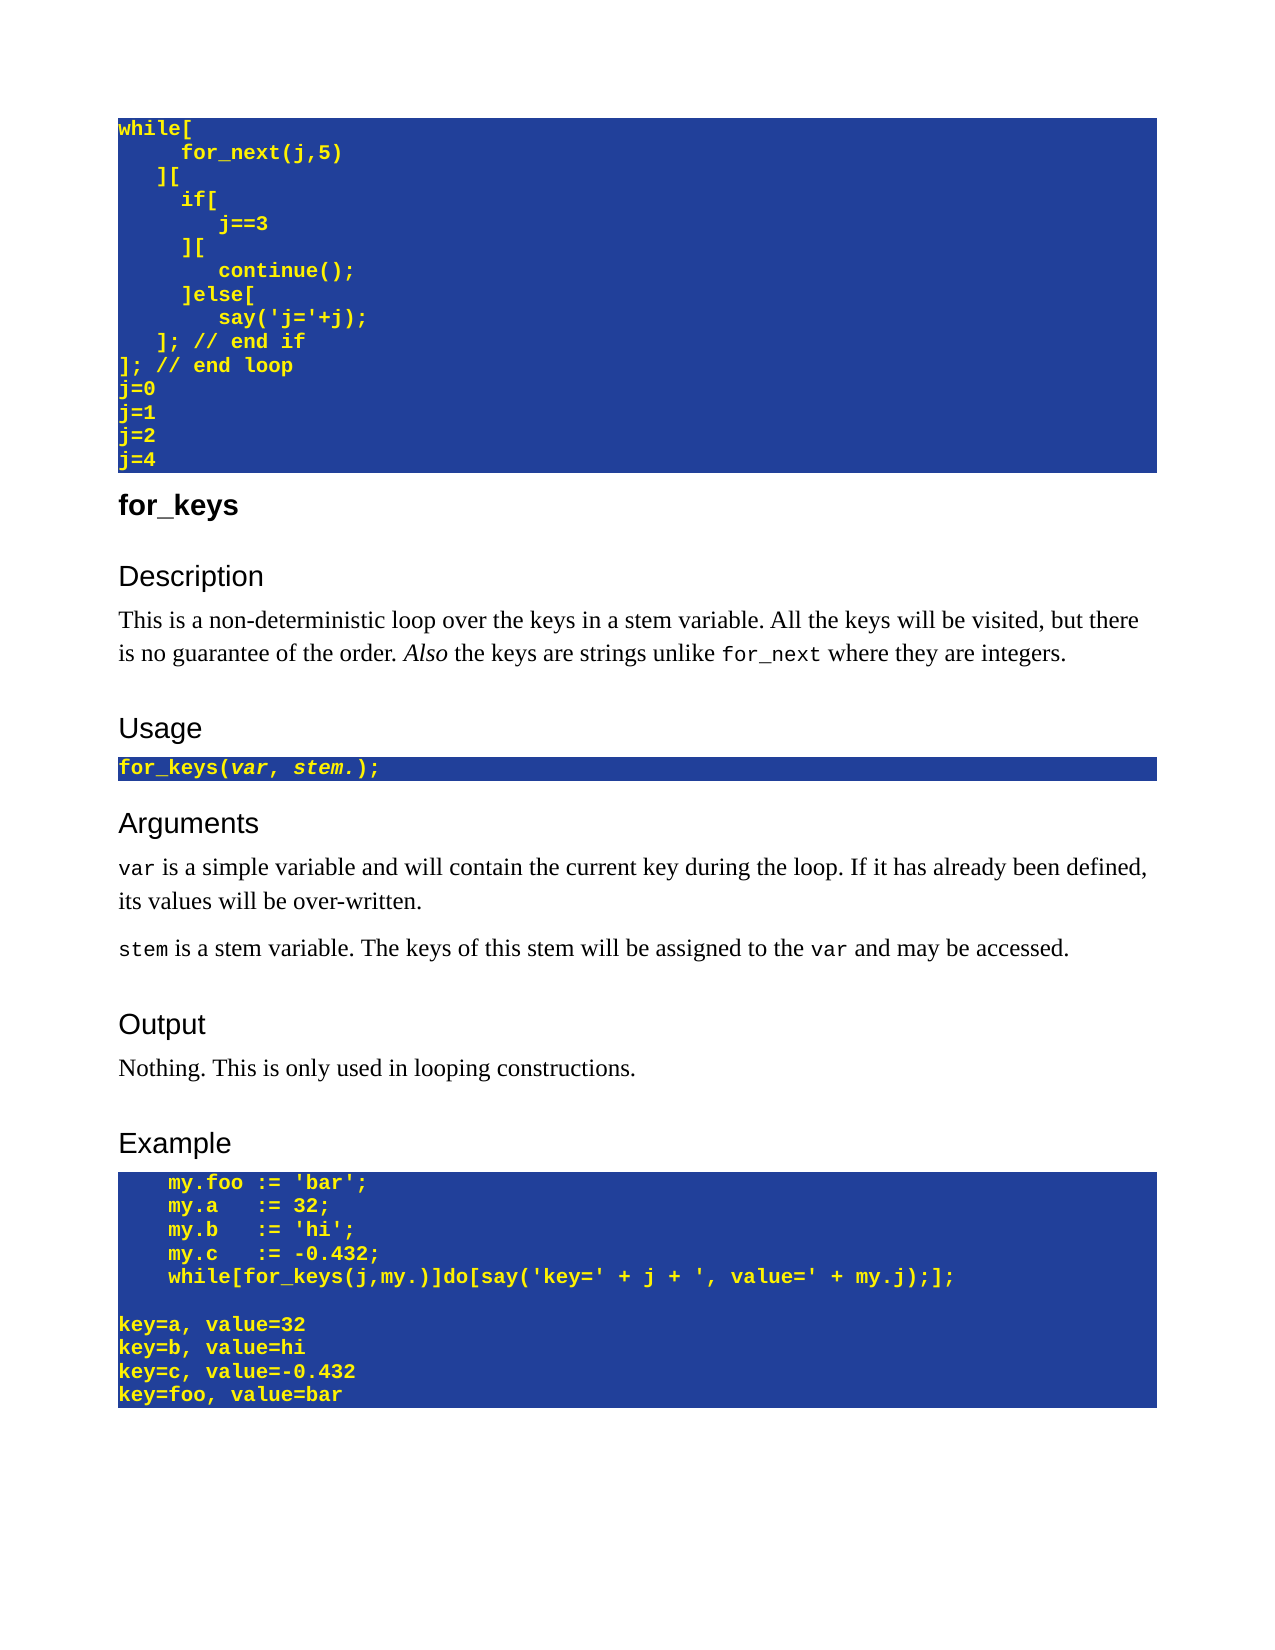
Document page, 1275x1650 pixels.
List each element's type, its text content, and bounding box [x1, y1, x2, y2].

text while[for_keys(j,my.)]do[say('key=' + j + ', value=' + my.j);]; [118, 1266, 1157, 1290]
text ]; // end if [118, 331, 1157, 354]
text say('j='+j); [118, 307, 1157, 331]
text for_keys(var, stem.); [118, 757, 1157, 781]
text my.b := 'hi'; [118, 1219, 1157, 1243]
text j=2 [118, 426, 1157, 449]
text j=1 [118, 402, 1157, 426]
text continue(); [118, 260, 1157, 284]
text ][ [118, 165, 1157, 189]
text for_next(j,5) [118, 142, 1157, 165]
subtitle Arguments [118, 806, 1157, 839]
text var is a simple variable and will contain the current key during the loop. If it has already been defined, its values will be over-written. [118, 852, 1157, 914]
text my.a := 32; [118, 1195, 1157, 1219]
text ][ [118, 236, 1157, 260]
text while[ [118, 118, 1157, 142]
text j=4 [118, 449, 1157, 473]
subtitle Example [118, 1126, 1157, 1159]
text key=c, value=-0.432 [118, 1361, 1157, 1384]
text if[ [118, 189, 1157, 213]
subtitle Output [118, 1007, 1157, 1041]
text my.c := -0.432; [118, 1243, 1157, 1266]
text This is a non-deterministic loop over the keys in a stem variable. All the keys will be visited, but there is no guarantee of the order. Also the keys are strings unlike for_next where they are integers. [118, 605, 1157, 667]
subtitle for_keys [118, 487, 1157, 521]
subtitle Usage [118, 711, 1157, 745]
text key=a, value=32 [118, 1313, 1157, 1337]
text j==3 [118, 213, 1157, 236]
subtitle Description [118, 559, 1157, 592]
text j=0 [118, 378, 1157, 402]
text key=b, value=hi [118, 1337, 1157, 1361]
text ]; // end loop [118, 354, 1157, 378]
text stem is a stem variable. The keys of this stem will be assigned to the var and may be accessed. [118, 933, 1157, 963]
text key=foo, value=bar [118, 1384, 1157, 1408]
text ]else[ [118, 284, 1157, 307]
text my.foo := 'bar'; [118, 1172, 1157, 1195]
text Nothing. This is only used in looping constructions. [118, 1053, 1157, 1082]
